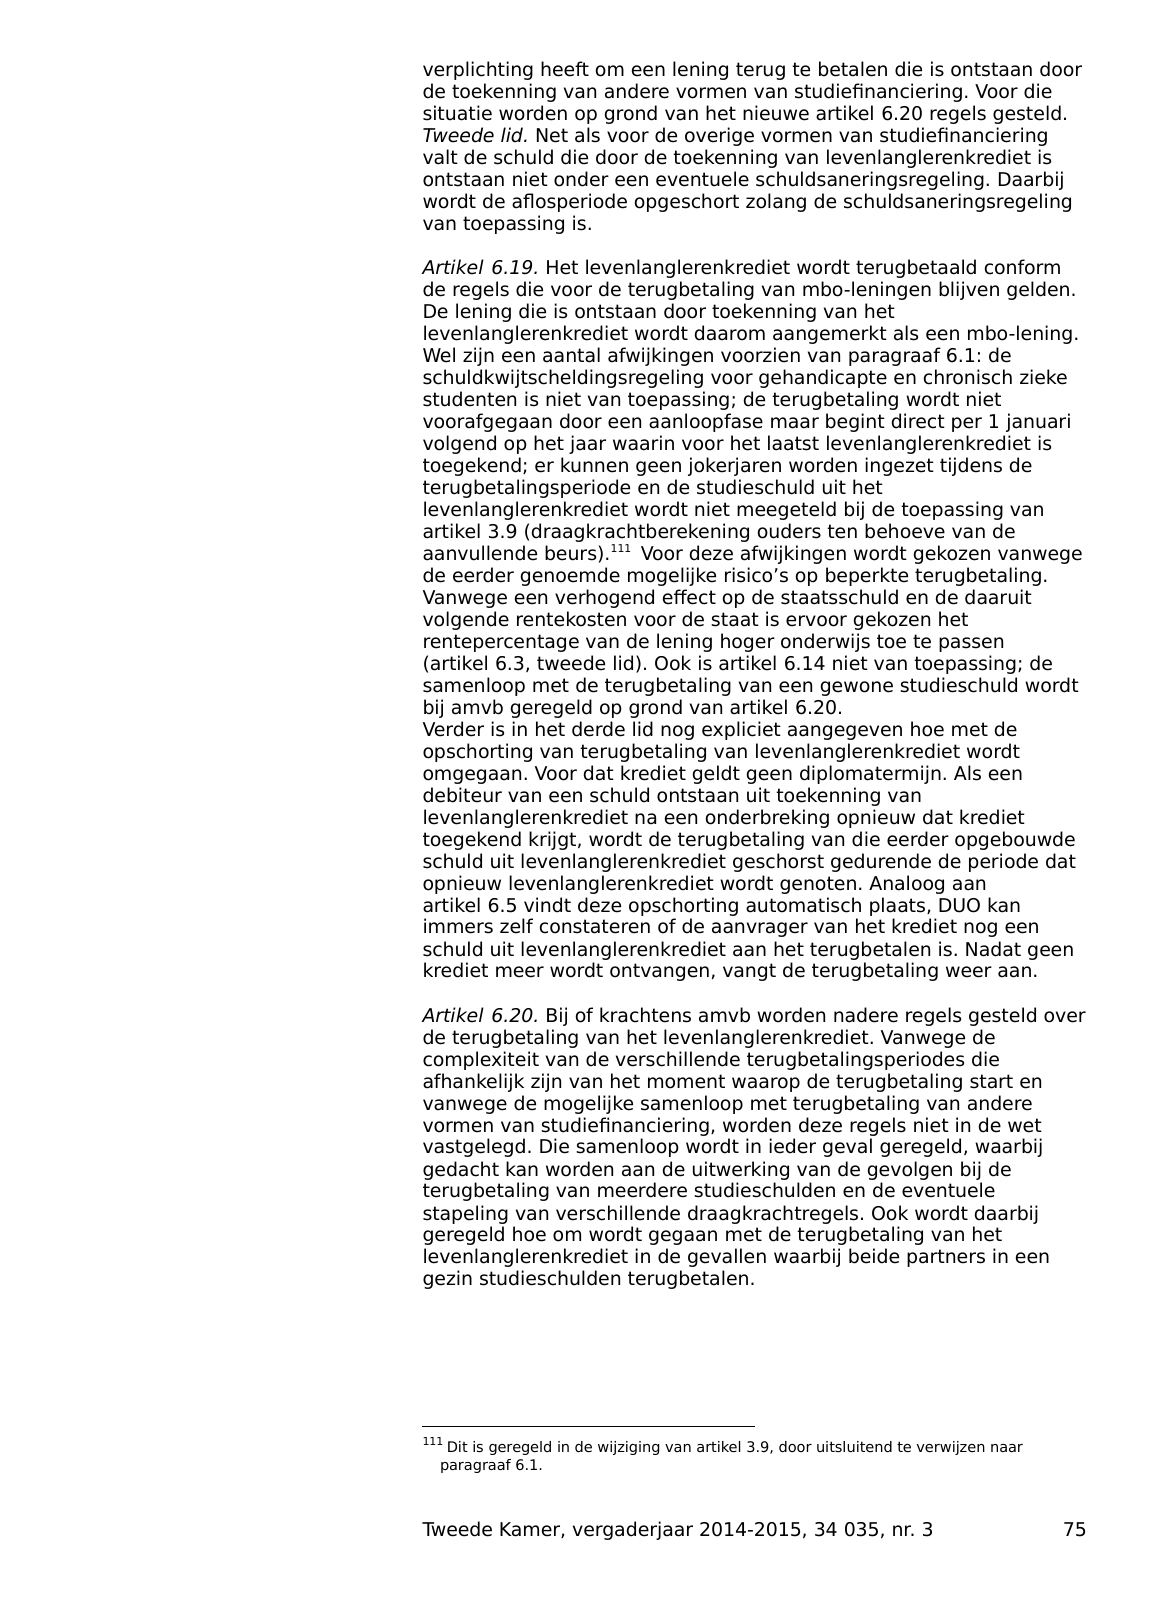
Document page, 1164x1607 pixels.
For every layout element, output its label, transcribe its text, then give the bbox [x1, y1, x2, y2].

text verplichting heeft om een lening terug te betalen die is ontstaan door de toekenning van andere vormen van studiefinanciering. Voor die situatie worden op grond van het nieuwe artikel 6.20 regels gesteld. [422, 59, 1087, 125]
text Artikel 6.20. Bij of krachtens amvb worden nadere regels gesteld over de terugbetaling van het levenlanglerenkrediet. Vanwege de complexiteit van de verschillende terugbetalingsperiodes die afhankelijk zijn van het moment waarop de terugbetaling start en vanwege de mogelijke samenloop met terugbetaling van andere vormen van studiefinanciering, worden deze regels niet in de wet vastgelegd. Die samenloop wordt in ieder geval geregeld, waarbij gedacht kan worden aan de uitwerking van de gevolgen bij de terugbetaling van meerdere studieschulden en de eventuele stapeling van verschillende draagkrachtregels. Ook wordt daarbij geregeld hoe om wordt gegaan met de terugbetaling van het levenlanglerenkrediet in de gevallen waarbij beide partners in een gezin studieschulden terugbetalen. [422, 1004, 1087, 1290]
text Artikel 6.19. Het levenlanglerenkrediet wordt terugbetaald conform de regels die voor de terugbetaling van mbo-leningen blijven gelden. De lening die is ontstaan door toekenning van het levenlanglerenkrediet wordt daarom aangemerkt als een mbo-lening. Wel zijn een aantal afwijkingen voorzien van paragraaf 6.1: de schuldkwijtscheldingsregeling voor gehandicapte en chronisch zieke studenten is niet van toepassing; de terugbetaling wordt niet voorafgegaan door een aanloopfase maar begint direct per 1 januari volgend op het jaar waarin voor het laatst levenlanglerenkrediet is toegekend; er kunnen geen jokerjaren worden ingezet tijdens de terugbetalingsperiode en de studieschuld uit het levenlanglerenkrediet wordt niet meegeteld bij de toepassing van artikel 3.9 (draagkrachtberekening ouders ten behoeve van de aanvullende beurs). Voor deze afwijkingen wordt gekozen vanwege de eerder genoemde mogelijke risico’s op beperkte terugbetaling. Vanwege een verhogend effect op de staatsschuld en de daaruit volgende rentekosten voor de staat is ervoor gekozen het rentepercentage van de lening hoger onderwijs toe te passen (artikel 6.3, tweede lid). Ook is artikel 6.14 niet van toepassing; de samenloop met de terugbetaling van een gewone studieschuld wordt bij amvb geregeld op grond van artikel 6.20. [422, 257, 1087, 719]
text Verder is in het derde lid nog expliciet aangegeven hoe met de opschorting van terugbetaling van levenlanglerenkrediet wordt omgegaan. Voor dat krediet geldt geen diplomatermijn. Als een debiteur van een schuld ontstaan uit toekenning van levenlanglerenkrediet na een onderbreking opnieuw dat krediet toegekend krijgt, wordt de terugbetaling van die eerder opgebouwde schuld uit levenlanglerenkrediet geschorst gedurende de periode dat opnieuw levenlanglerenkrediet wordt genoten. Analoog aan artikel 6.5 vindt deze opschorting automatisch plaats, DUO kan immers zelf constateren of de aanvrager van het krediet nog een schuld uit levenlanglerenkrediet aan het terugbetalen is. Nadat geen krediet meer wordt ontvangen, vangt de terugbetaling weer aan. [422, 719, 1087, 982]
text Tweede lid. Net als voor de overige vormen van studiefinanciering valt de schuld die door de toekenning van levenlanglerenkrediet is ontstaan niet onder een eventuele schuldsaneringsregeling. Daarbij wordt de aflosperiode opgeschort zolang de schuldsaneringsregeling van toepassing is. [422, 125, 1087, 235]
text Dit is geregeld in de wijziging van artikel 3.9, door uitsluitend te verwijzen naar paragraaf 6.1. [422, 1435, 1087, 1474]
